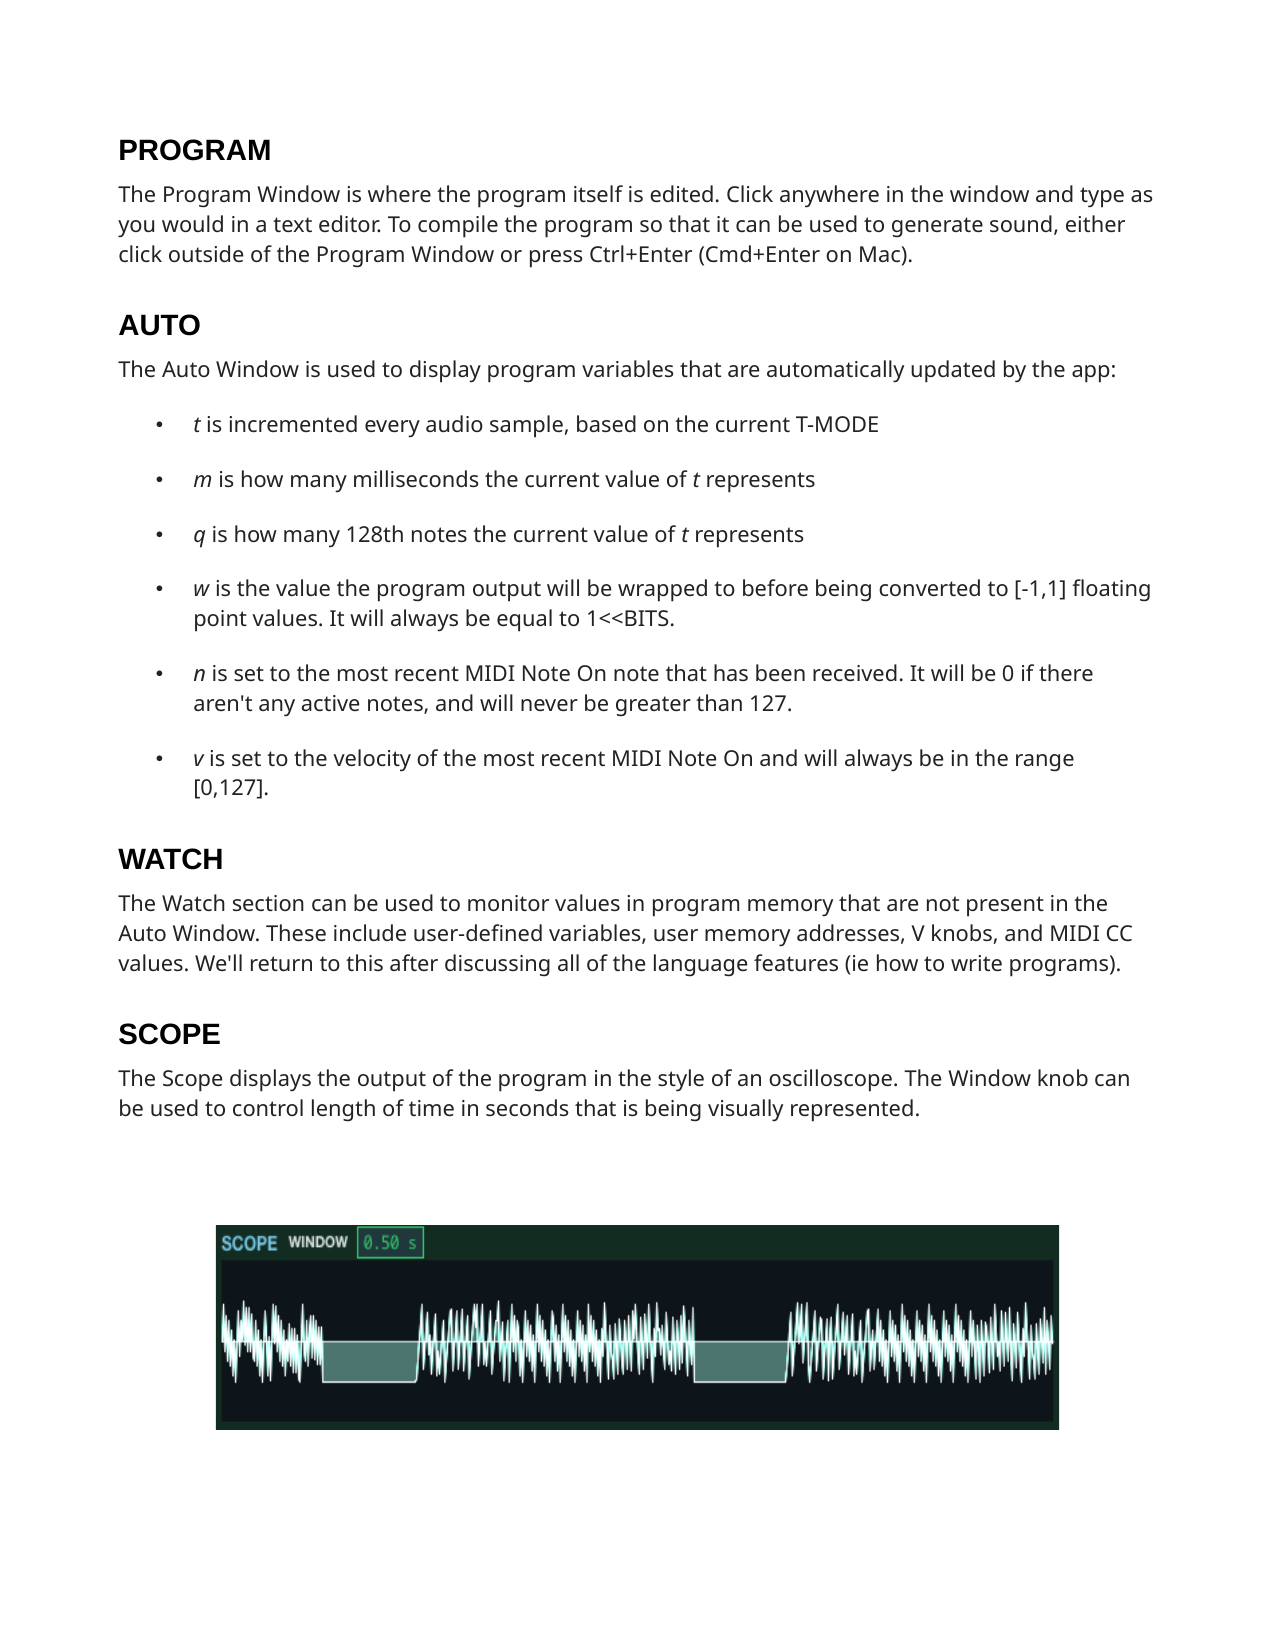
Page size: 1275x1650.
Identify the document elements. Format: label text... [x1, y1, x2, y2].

text The Auto Window is used to display program variables that are automatically updated by the app: [118, 354, 1157, 384]
list w is the value the program output will be wrapped to before being converted to [-1,1] floating point values. It will always be equal to 1<<BITS. [156, 573, 1157, 633]
subtitle WATCH [118, 842, 1157, 875]
list n is set to the most recent MIDI Note On note that has been received. It will be 0 if there aren't any active notes, and will never be greater than 127. [156, 658, 1157, 717]
list v is set to the velocity of the most recent MIDI Note On and will always be in the range [0,127]. [156, 742, 1157, 802]
subtitle SCOPE [118, 1017, 1157, 1051]
text The Watch section can be used to monitor values in program memory that are not present in the Auto Window. These include user-defined variables, user memory addresses, V knobs, and MIDI CC values. We'll return to this after discussing all of the language features (ie how to write programs). [118, 888, 1157, 977]
text The Scope displays the output of the program in the style of an oscilloscope. The Window knob can be used to control length of time in seconds that is being visually represented. [118, 1063, 1157, 1123]
list m is how many milliseconds the current value of t represents [156, 464, 1157, 493]
list q is how many 128th notes the current value of t represents [156, 518, 1157, 548]
subtitle PROGRAM [118, 133, 1157, 166]
list t is incremented every audio sample, based on the current T-MODE [156, 409, 1157, 439]
picture [215, 1225, 1060, 1430]
text The Program Window is where the program itself is edited. Click anywhere in the window and type as you would in a text editor. To compile the program so that it can be used to generate sound, either click outside of the Program Window or press Ctrl+Enter (Cmd+Enter on Mac). [118, 179, 1157, 268]
subtitle AUTO [118, 308, 1157, 342]
